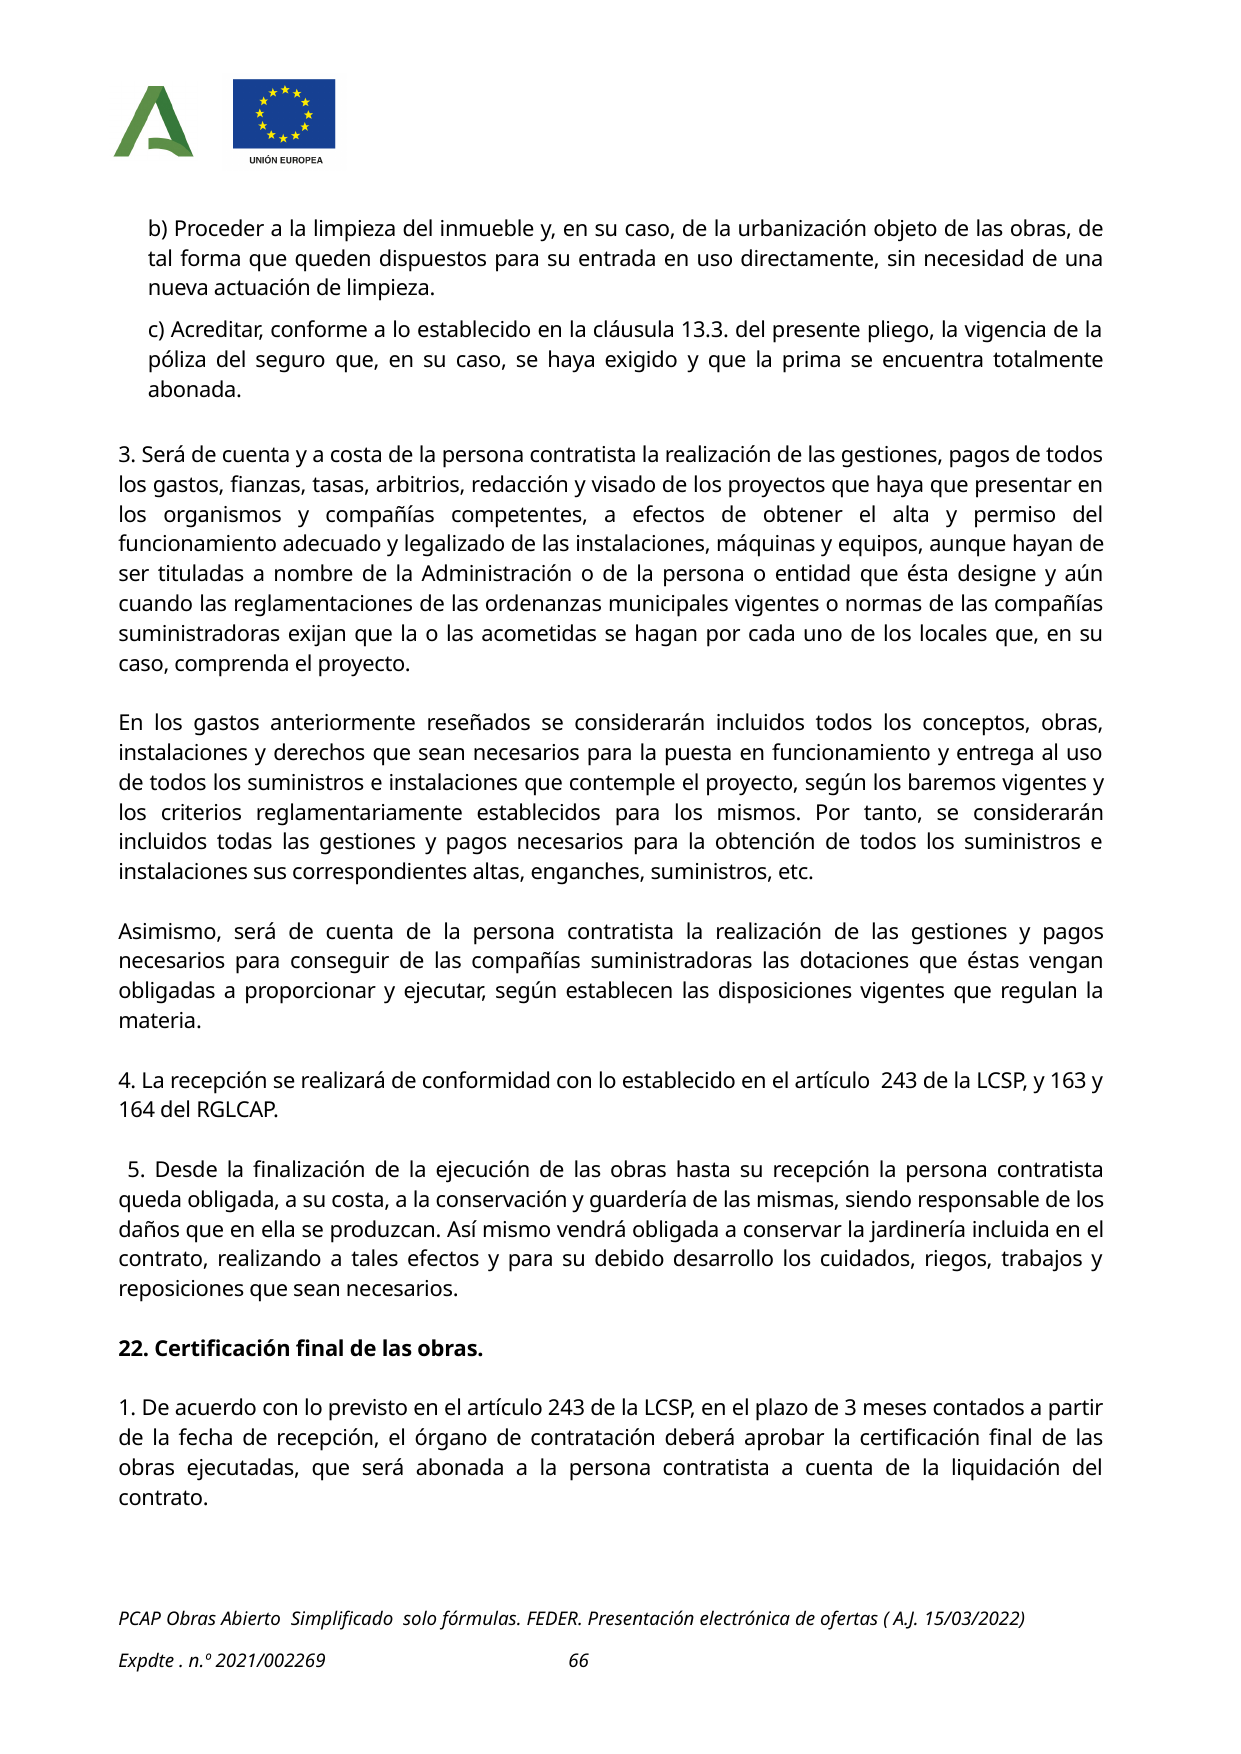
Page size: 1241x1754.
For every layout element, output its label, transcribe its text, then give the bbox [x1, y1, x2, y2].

picture [109, 81, 198, 161]
text Asimismo, será de cuenta de la persona contratista la realización de las gestiones y pagos necesarios para conseguir de las compañías suministradoras las dotaciones que éstas vengan obligadas a proporcionar y ejecutar, según establecen las disposiciones vigentes que regulan la materia. [118, 916, 1104, 1035]
text c) Acreditar, conforme a lo establecido en la cláusula 13.3. del presente pliego, la vigencia de la póliza del seguro que, en su caso, se haya exigido y que la prima se encuentra totalmente abonada. [148, 314, 1104, 403]
text 3. Será de cuenta y a costa de la persona contratista la realización de las gestiones, pagos de todos los gastos, fianzas, tasas, arbitrios, redacción y visado de los proyectos que haya que presentar en los organismos y compañías competentes, a efectos de obtener el alta y permiso del funcionamiento adecuado y legalizado de las instalaciones, máquinas y equipos, aunque hayan de ser tituladas a nombre de la Administración o de la persona o entidad que ésta designe y aún cuando las reglamentaciones de las ordenanzas municipales vigentes o normas de las compañías suministradoras exijan que la o las acometidas se hagan por cada uno de los locales que, en su caso, comprenda el proyecto. [118, 439, 1104, 677]
text 1. De acuerdo con lo previsto en el artículo 243 de la LCSP, en el plazo de 3 meses contados a partir de la fecha de recepción, el órgano de contratación deberá aprobar la certificación final de las obras ejecutadas, que será abonada a la persona contratista a cuenta de la liquidación del contrato. [118, 1392, 1104, 1512]
text 22. Certificación final de las obras. [118, 1333, 1104, 1363]
text 5. Desde la finalización de la ejecución de las obras hasta su recepción la persona contratista queda obligada, a su costa, a la conservación y guardería de las mismas, siendo responsable de los daños que en ella se produzcan. Así mismo vendrá obligada a conservar la jardinería incluida en el contrato, realizando a tales efectos y para su debido desarrollo los cuidados, riegos, trabajos y reposiciones que sean necesarios. [118, 1154, 1104, 1303]
text En los gastos anteriormente reseñados se considerarán incluidos todos los conceptos, obras, instalaciones y derechos que sean necesarios para la puesta en funcionamiento y entrega al uso de todos los suministros e instalaciones que contemple el proyecto, según los baremos vigentes y los criterios reglamentariamente establecidos para los mismos. Por tanto, se considerarán incluidos todas las gestiones y pagos necesarios para la obtención de todos los suministros e instalaciones sus correspondientes altas, enganches, suministros, etc. [118, 707, 1104, 886]
text 4. La recepción se realizará de conformidad con lo establecido en el artículo 243 de la LCSP, y 163 y 164 del RGLCAP. [118, 1065, 1104, 1124]
picture [221, 73, 347, 171]
text b) Proceder a la limpieza del inmueble y, en su caso, de la urbanización objeto de las obras, de tal forma que queden dispuestos para su entrada en uso directamente, sin necesidad de una nueva actuación de limpieza. [148, 213, 1104, 302]
